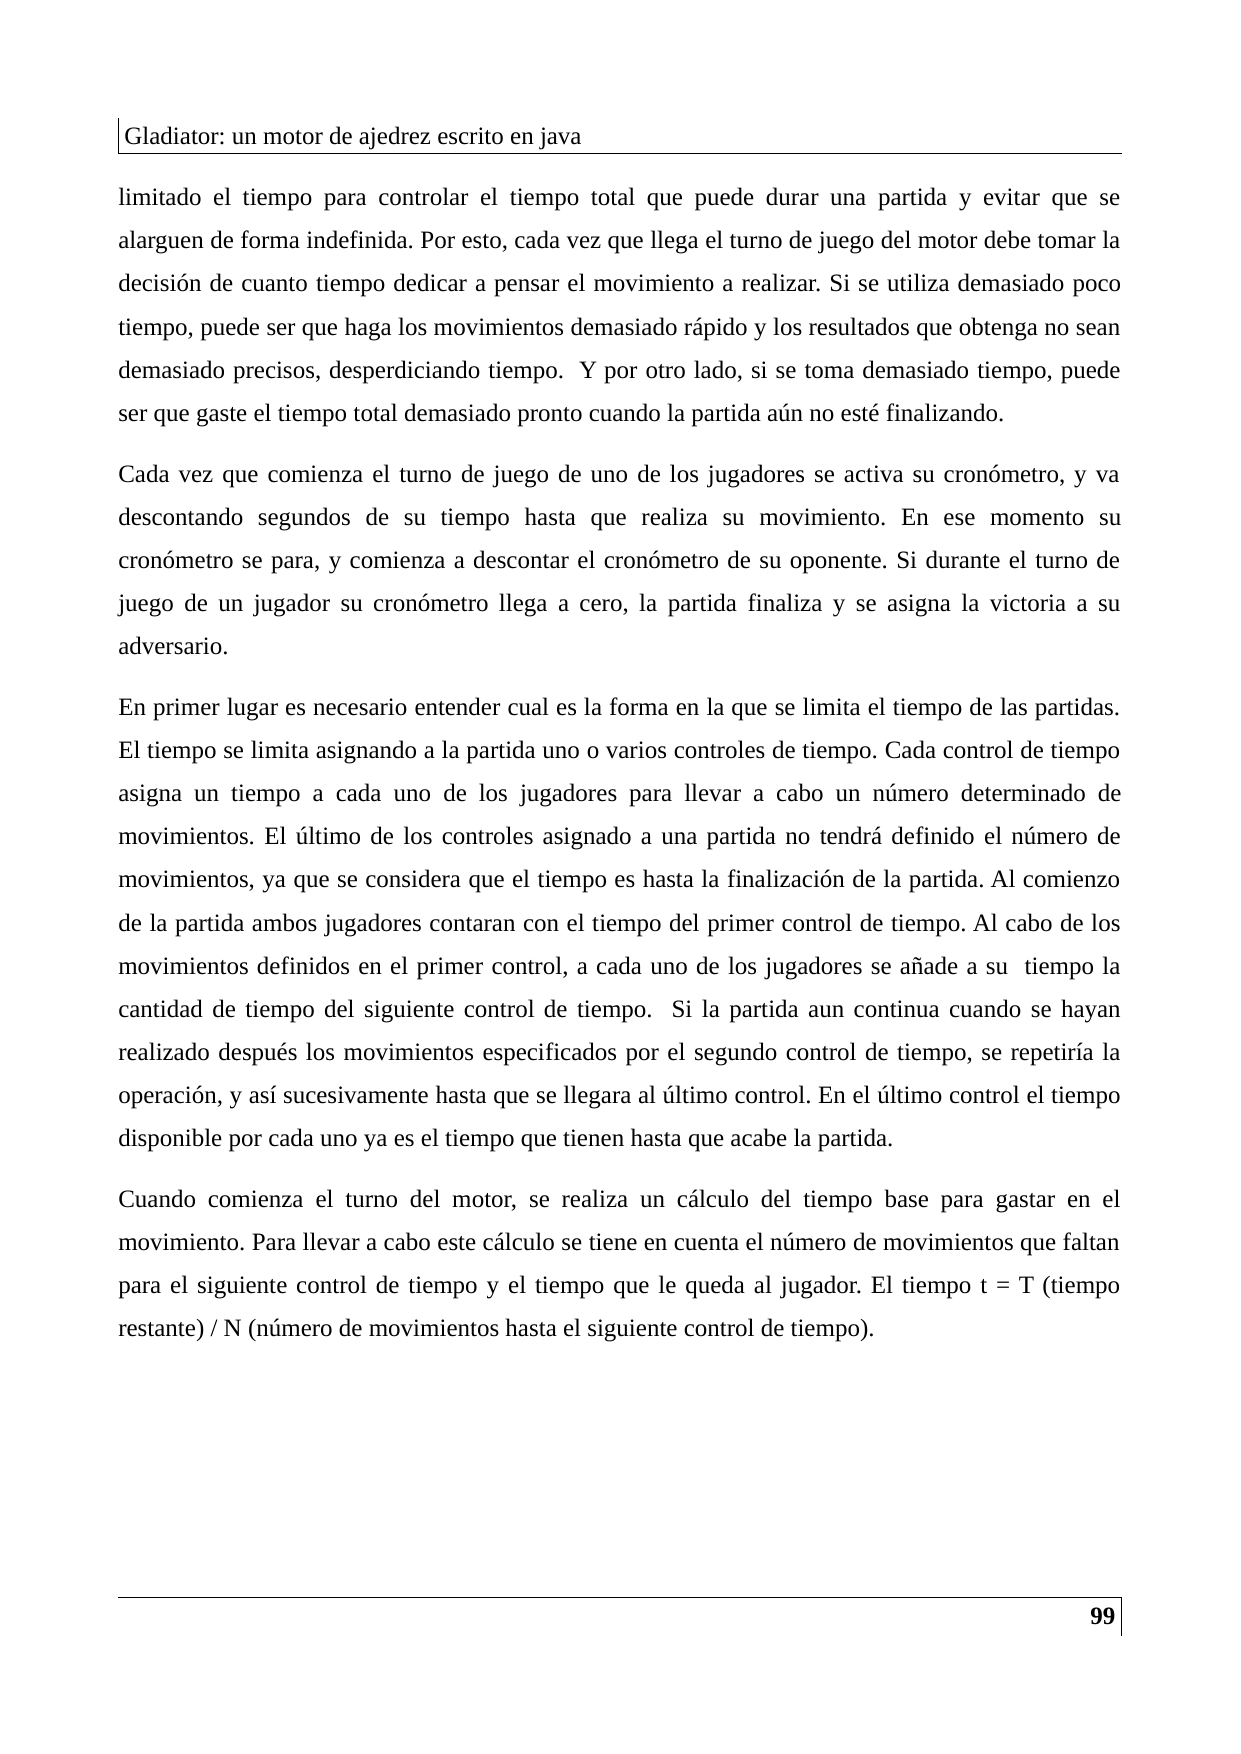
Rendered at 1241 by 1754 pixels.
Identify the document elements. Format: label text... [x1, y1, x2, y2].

text Cada vez que comienza el turno de juego de uno de los jugadores se activa su cronómetro, y va descontando segundos de su tiempo hasta que realiza su movimiento. En ese momento su cronómetro se para, y comienza a descontar el cronómetro de su oponente. Si durante el turno de juego de un jugador su cronómetro llega a cero, la partida finaliza y se asigna la victoria a su adversario. [118, 459, 1122, 660]
text En primer lugar es necesario entender cual es la forma en la que se limita el tiempo de las partidas. El tiempo se limita asignando a la partida uno o varios controles de tiempo. Cada control de tiempo asigna un tiempo a cada uno de los jugadores para llevar a cabo un número determinado de movimientos. El último de los controles asignado a una partida no tendrá definido el número de movimientos, ya que se considera que el tiempo es hasta la finalización de la partida. Al comienzo de la partida ambos jugadores contaran con el tiempo del primer control de tiempo. Al cabo de los movimientos definidos en el primer control, a cada uno de los jugadores se añade a su tiempo la cantidad de tiempo del siguiente control de tiempo. Si la partida aun continua cuando se hayan realizado después los movimientos especificados por el segundo control de tiempo, se repetiría la operación, y así sucesivamente hasta que se llegara al último control. En el último control el tiempo disponible por cada uno ya es el tiempo que tienen hasta que acabe la partida. [118, 692, 1122, 1152]
text Cuando comienza el turno del motor, se realiza un cálculo del tiempo base para gastar en el movimiento. Para llevar a cabo este cálculo se tiene en cuenta el número de movimientos que faltan para el siguiente control de tiempo y el tiempo que le queda al jugador. El tiempo t = T (tiempo restante) / N (número de movimientos hasta el siguiente control de tiempo). [118, 1184, 1122, 1342]
text limitado el tiempo para controlar el tiempo total que puede durar una partida y evitar que se alarguen de forma indefinida. Por esto, cada vez que llega el turno de juego del motor debe tomar la decisión de cuanto tiempo dedicar a pensar el movimiento a realizar. Si se utiliza demasiado poco tiempo, puede ser que haga los movimientos demasiado rápido y los resultados que obtenga no sean demasiado precisos, desperdiciando tiempo. Y por otro lado, si se toma demasiado tiempo, puede ser que gaste el tiempo total demasiado pronto cuando la partida aún no esté finalizando. [118, 182, 1122, 427]
